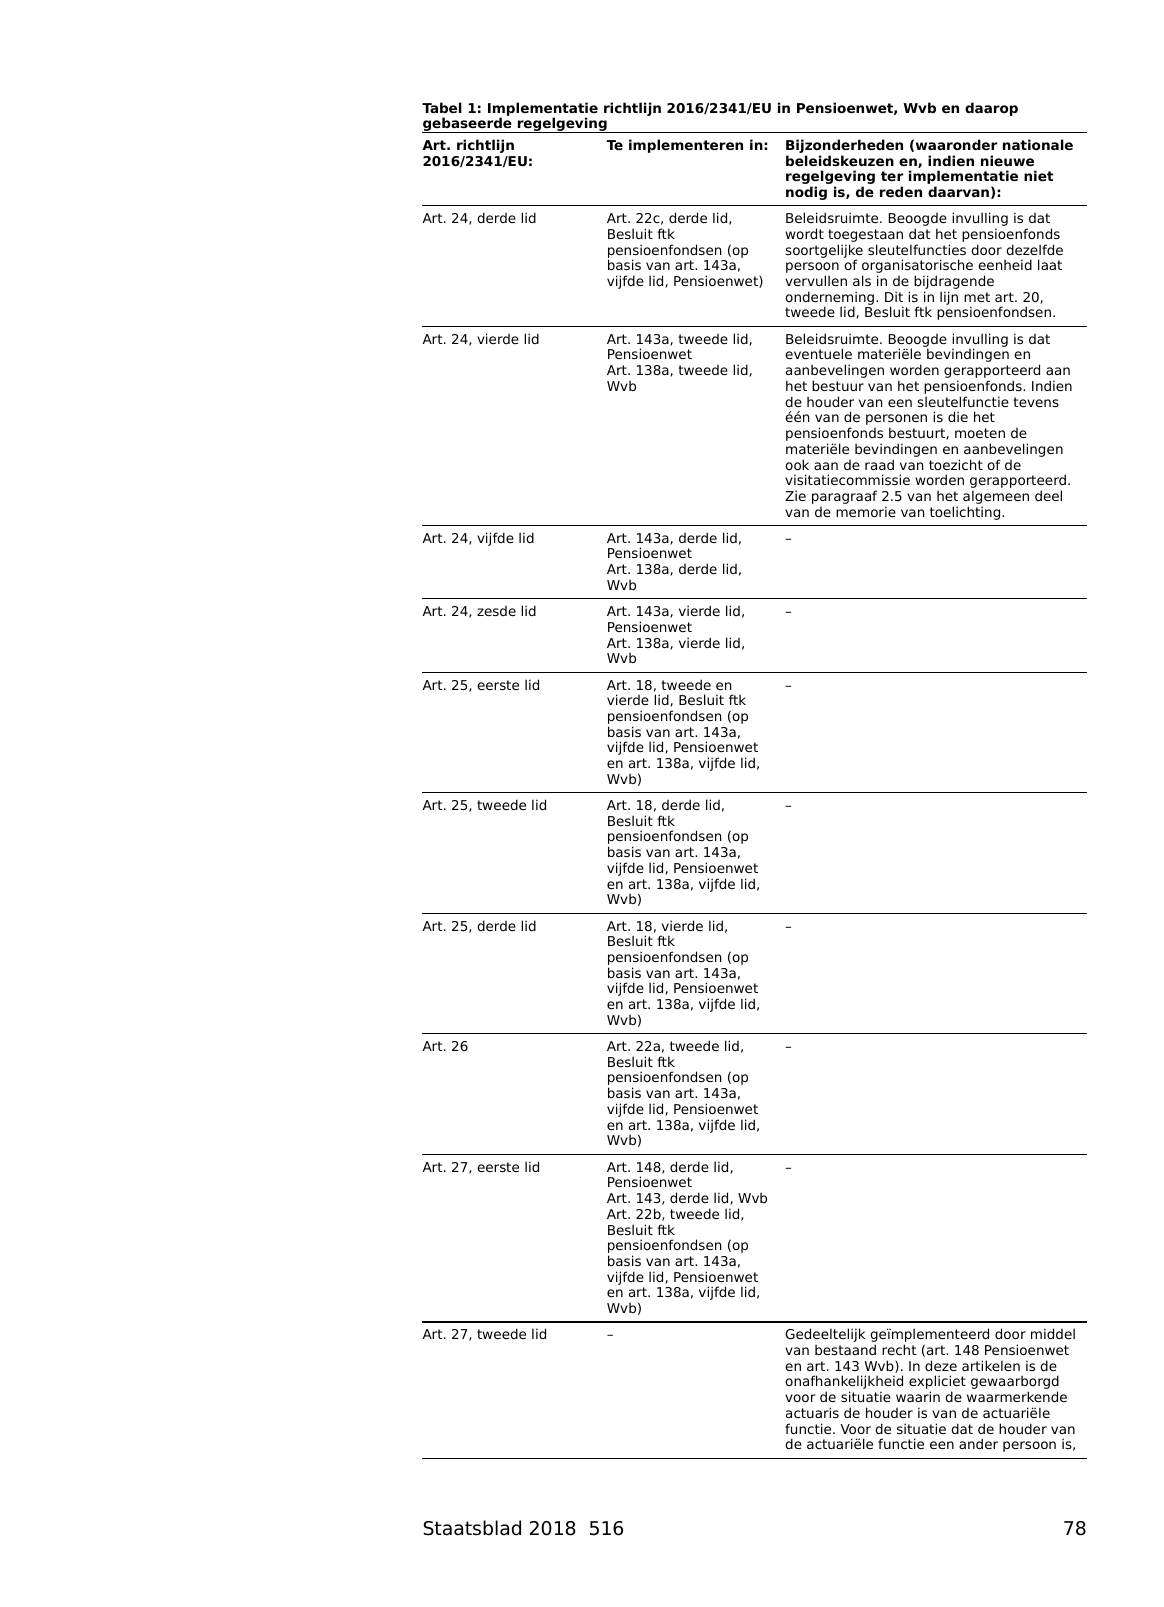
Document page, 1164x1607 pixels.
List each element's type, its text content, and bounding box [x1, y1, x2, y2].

table_cell – [779, 1034, 1087, 1154]
table_cell Bijzonderheden (waaronder nationale beleidskeuzen en, indien nieuwe regelgeving ter implementatie niet nodig is, de reden daarvan): [779, 133, 1087, 205]
table_cell Art. 25, derde lid [422, 914, 601, 1033]
table_cell Art. 18, tweede en vierde lid, Besluit ftk pensioenfondsen (op basis van art. 143a, vijfde lid, Pensioenwet en art. 138a, vijfde lid, Wvb) [601, 673, 779, 792]
table_cell Art. 148, derde lid, Pensioenwet Art. 143, derde lid, Wvb Art. 22b, tweede lid, Besluit ftk pensioenfondsen (op basis van art. 143a, vijfde lid, Pensioenwet en art. 138a, vijfde lid, Wvb) [601, 1155, 779, 1321]
table_cell Art. 143a, derde lid, Pensioenwet Art. 138a, derde lid, Wvb [601, 526, 779, 598]
table_cell Art. 24, vijfde lid [422, 526, 601, 598]
table_cell Art. 24, vierde lid [422, 327, 601, 525]
table_cell Art. richtlijn 2016/2341/EU: [422, 133, 601, 205]
table_cell Art. 25, tweede lid [422, 793, 601, 913]
table_cell Art. 22a, tweede lid, Besluit ftk pensioenfondsen (op basis van art. 143a, vijfde lid, Pensioenwet en art. 138a, vijfde lid, Wvb) [601, 1034, 779, 1154]
table_cell Gedeeltelijk geïmplementeerd door middel van bestaand recht (art. 148 Pensioenwet en art. 143 Wvb). In deze artikelen is de onafhankelijkheid expliciet gewaarborgd voor de situatie waarin de waarmerkende actuaris de houder is van de actuariële functie. Voor de situatie dat de houder van de actuariële functie een ander persoon is, [779, 1323, 1087, 1458]
table_cell – [779, 599, 1087, 672]
table_cell Art. 18, derde lid, Besluit ftk pensioenfondsen (op basis van art. 143a, vijfde lid, Pensioenwet en art. 138a, vijfde lid, Wvb) [601, 793, 779, 913]
table_cell Art. 143a, tweede lid, Pensioenwet Art. 138a, tweede lid, Wvb [601, 327, 779, 525]
table_cell Art. 24, zesde lid [422, 599, 601, 672]
table_cell Art. 143a, vierde lid, Pensioenwet Art. 138a, vierde lid, Wvb [601, 599, 779, 672]
table_cell Art. 18, vierde lid, Besluit ftk pensioenfondsen (op basis van art. 143a, vijfde lid, Pensioenwet en art. 138a, vijfde lid, Wvb) [601, 914, 779, 1033]
table_cell Art. 22c, derde lid, Besluit ftk pensioenfondsen (op basis van art. 143a, vijfde lid, Pensioenwet) [601, 206, 779, 326]
table_cell – [779, 793, 1087, 913]
table_cell Art. 25, eerste lid [422, 673, 601, 792]
table_cell – [779, 1155, 1087, 1321]
table_cell – [779, 914, 1087, 1033]
table_cell Art. 24, derde lid [422, 206, 601, 326]
table_header Tabel 1: Implementatie richtlijn 2016/2341/EU in Pensioenwet, Wvb en daarop gebaseerde regelgeving [422, 100, 1087, 132]
table_cell Beleidsruimte. Beoogde invulling is dat wordt toegestaan dat het pensioenfonds soortgelijke sleutelfuncties door dezelfde persoon of organisatorische eenheid laat vervullen als in de bijdragende onderneming. Dit is in lijn met art. 20, tweede lid, Besluit ftk pensioenfondsen. [779, 206, 1087, 326]
table_cell Te implementeren in: [601, 133, 779, 205]
table_cell – [601, 1323, 779, 1458]
table_cell Beleidsruimte. Beoogde invulling is dat eventuele materiële bevindingen en aanbevelingen worden gerapporteerd aan het bestuur van het pensioenfonds. Indien de houder van een sleutelfunctie tevens één van de personen is die het pensioenfonds bestuurt, moeten de materiële bevindingen en aanbevelingen ook aan de raad van toezicht of de visitatiecommissie worden gerapporteerd. Zie paragraaf 2.5 van het algemeen deel van de memorie van toelichting. [779, 327, 1087, 525]
table_cell – [779, 673, 1087, 792]
table_cell Art. 27, eerste lid [422, 1155, 601, 1321]
table_cell Art. 27, tweede lid [422, 1323, 601, 1458]
table_cell Art. 26 [422, 1034, 601, 1154]
table_cell – [779, 526, 1087, 598]
